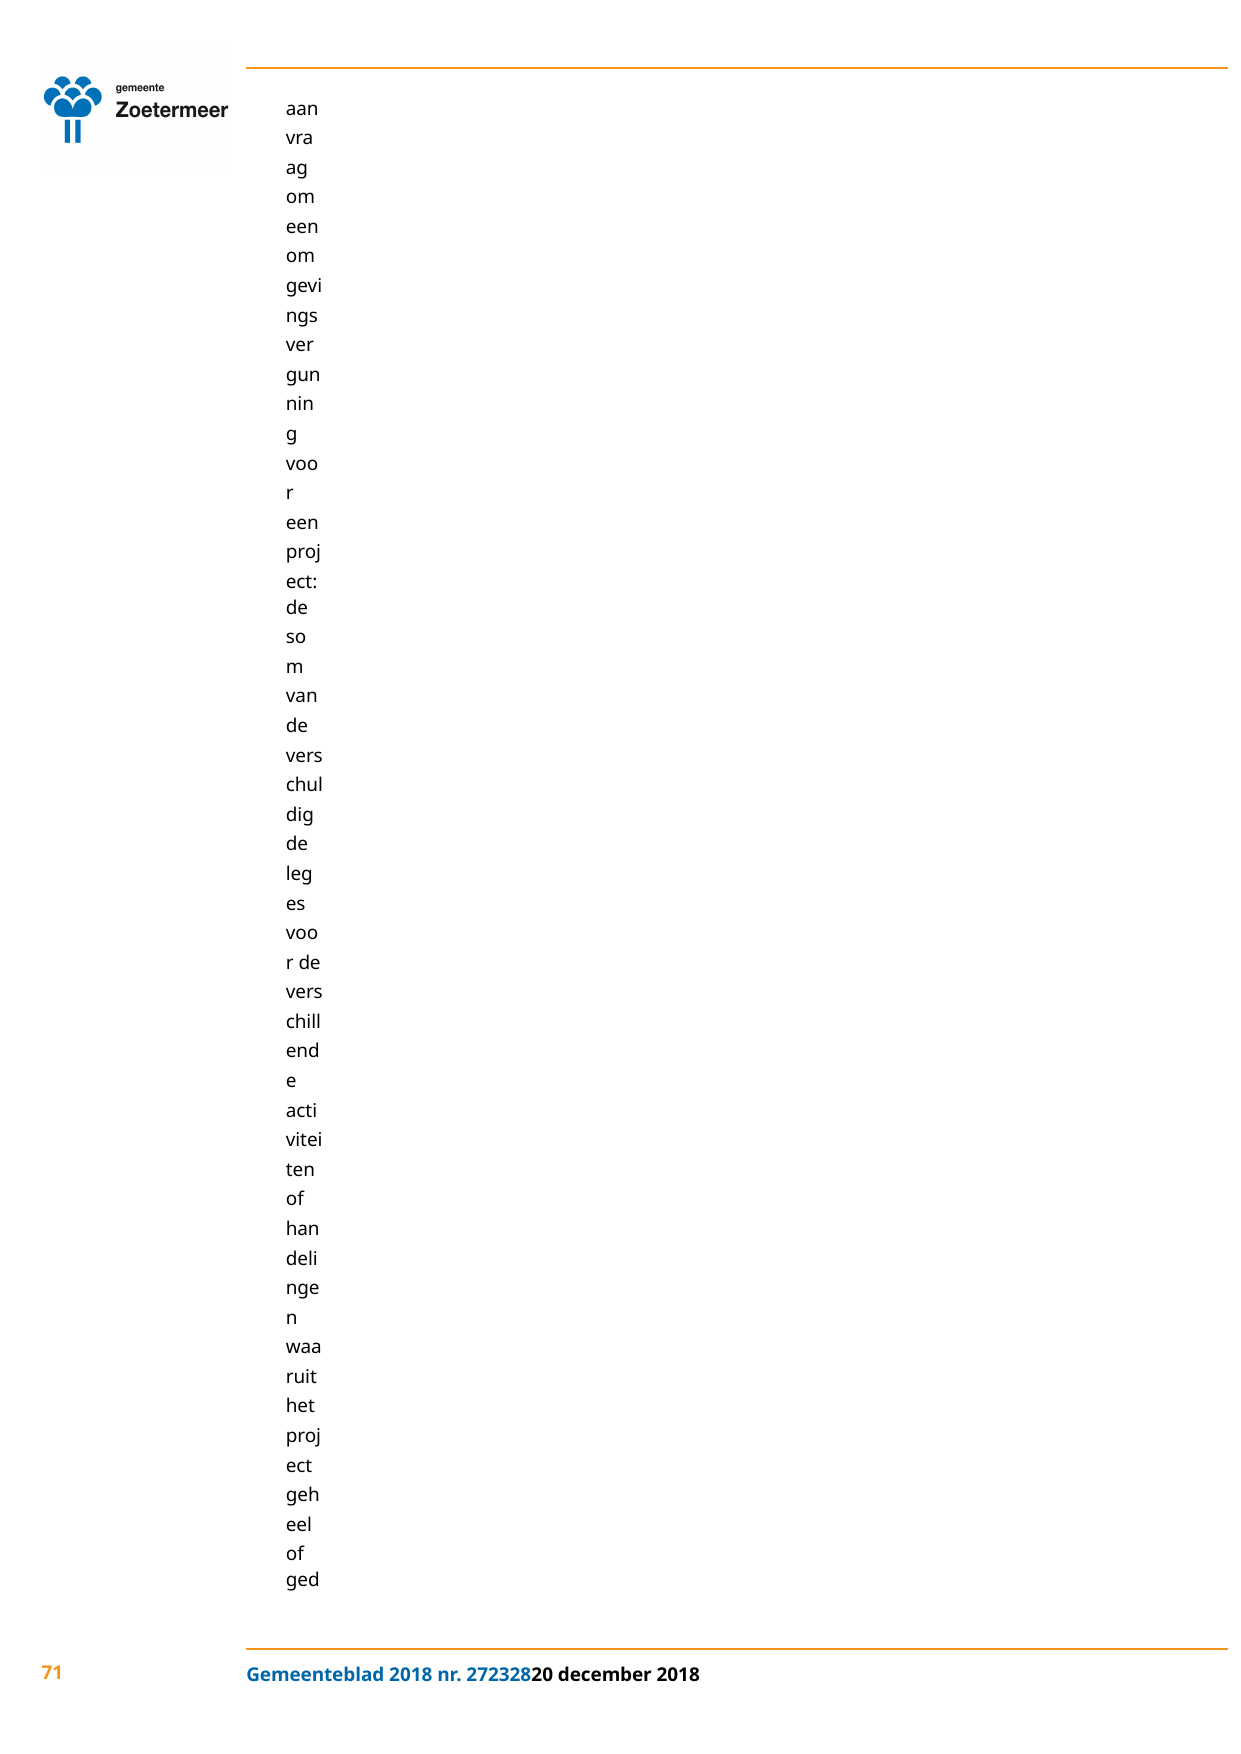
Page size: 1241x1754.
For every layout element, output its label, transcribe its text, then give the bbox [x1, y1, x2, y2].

table_cell [248, 95, 286, 594]
table_cell [323, 95, 361, 594]
table_cell [361, 1566, 398, 1592]
table_cell de som van de verschuldigde leges voor de verschillende activiteiten of handelingen waaruit het project geheel of [286, 594, 323, 1566]
table_cell [248, 594, 286, 1566]
table_cell [248, 1566, 286, 1592]
table_cell [361, 594, 398, 1566]
table_cell [323, 1566, 361, 1592]
table_cell aanvraag om een omgevingsvergunning voor een project: [286, 95, 323, 594]
table_cell [323, 594, 361, 1566]
table_cell ged [286, 1566, 323, 1592]
picture [41, 47, 231, 172]
table_cell [361, 95, 398, 594]
